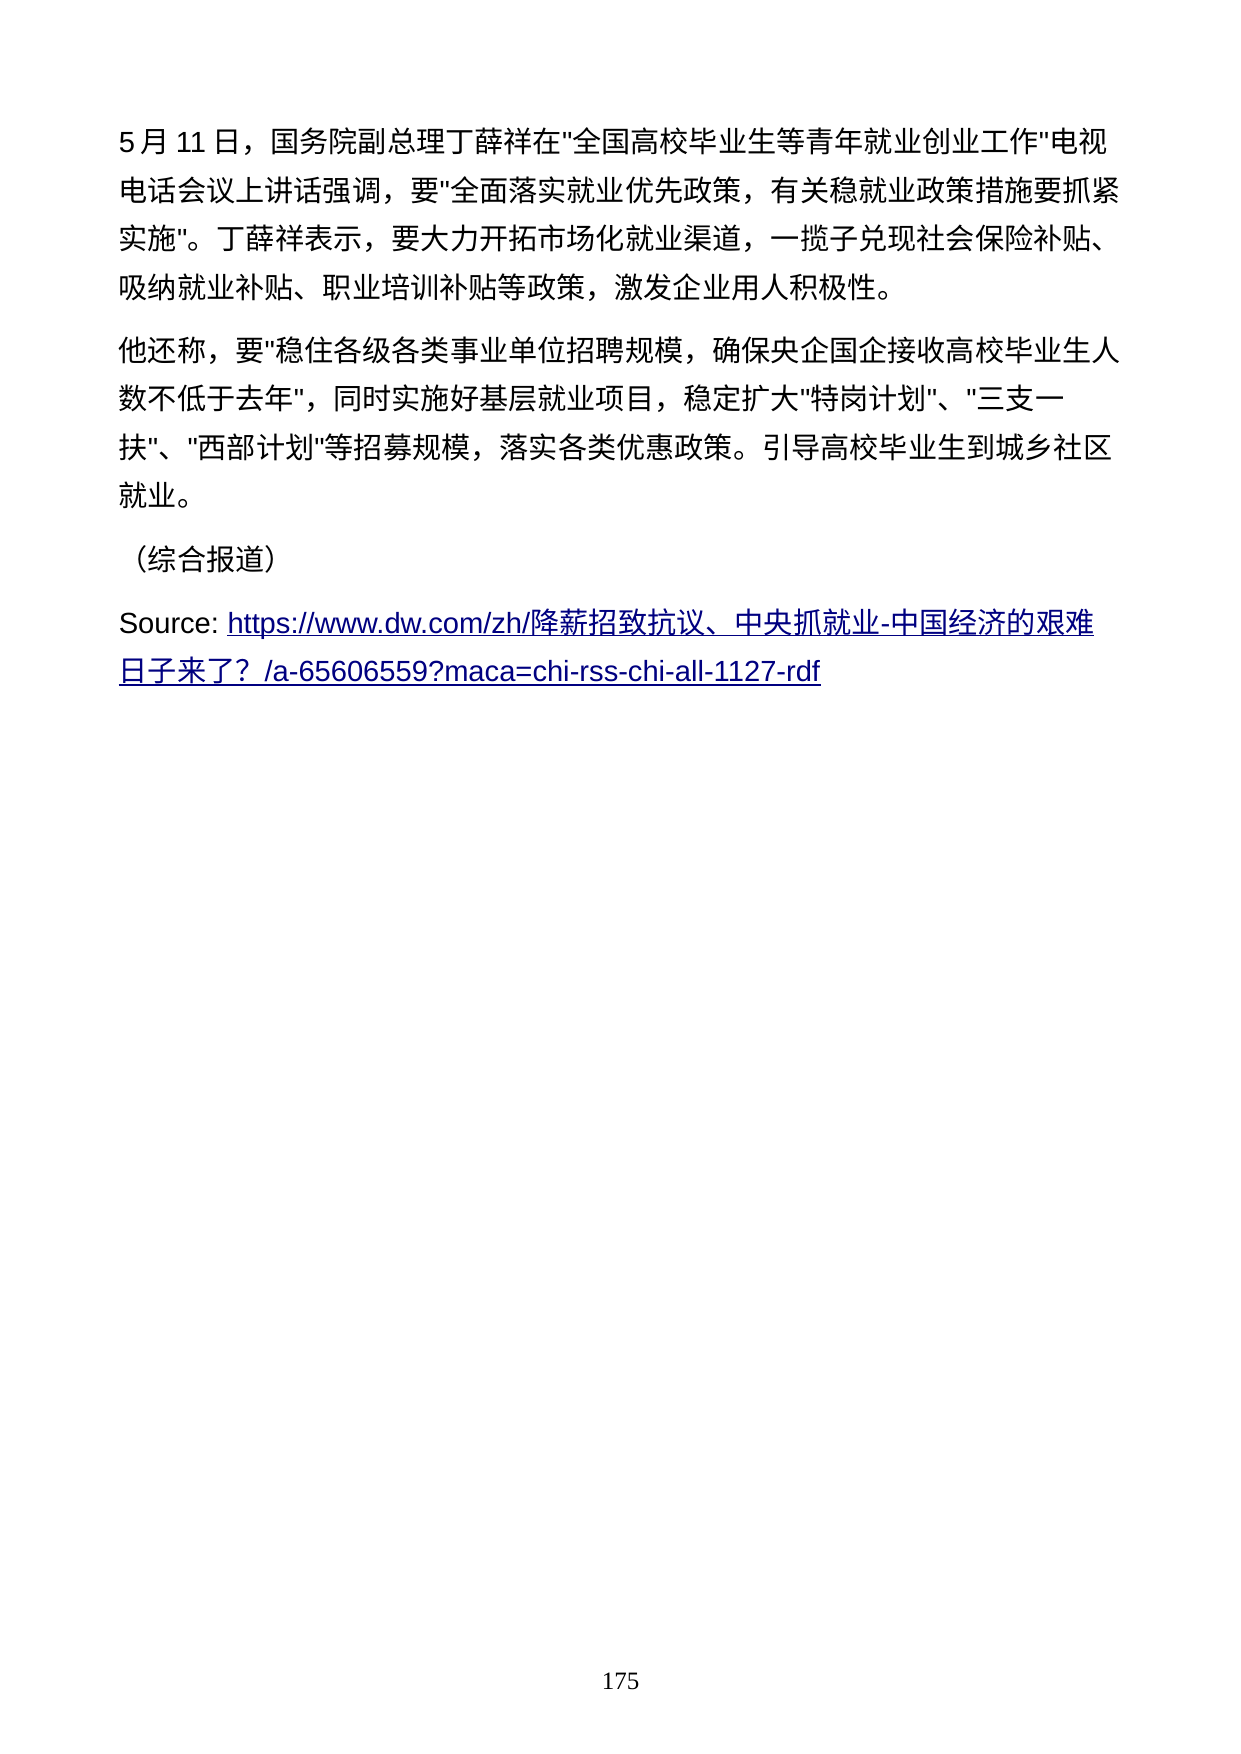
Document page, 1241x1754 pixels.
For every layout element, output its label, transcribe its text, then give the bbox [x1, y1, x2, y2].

text （综合报道） [118, 536, 1122, 578]
text Source: https://www.dw.com/zh/降薪招致抗议、中央抓就业-中国经济的艰难日子来了？/a-65606559?maca=chi-rss-chi-all-1127-rdf [118, 599, 1122, 690]
text 他还称，要"稳住各级各类事业单位招聘规模，确保央企国企接收高校毕业生人数不低于去年"，同时实施好基层就业项目，稳定扩大"特岗计划"、"三支一扶"、"西部计划"等招募规模，落实各类优惠政策。引导高校毕业生到城乡社区就业。 [118, 327, 1122, 515]
text 5月11日，国务院副总理丁薛祥在"全国高校毕业生等青年就业创业工作"电视电话会议上讲话强调，要"全面落实就业优先政策，有关稳就业政策措施要抓紧实施"。丁薛祥表示，要大力开拓市场化就业渠道，一揽子兑现社会保险补贴、吸纳就业补贴、职业培训补贴等政策，激发企业用人积极性。 [118, 118, 1122, 306]
